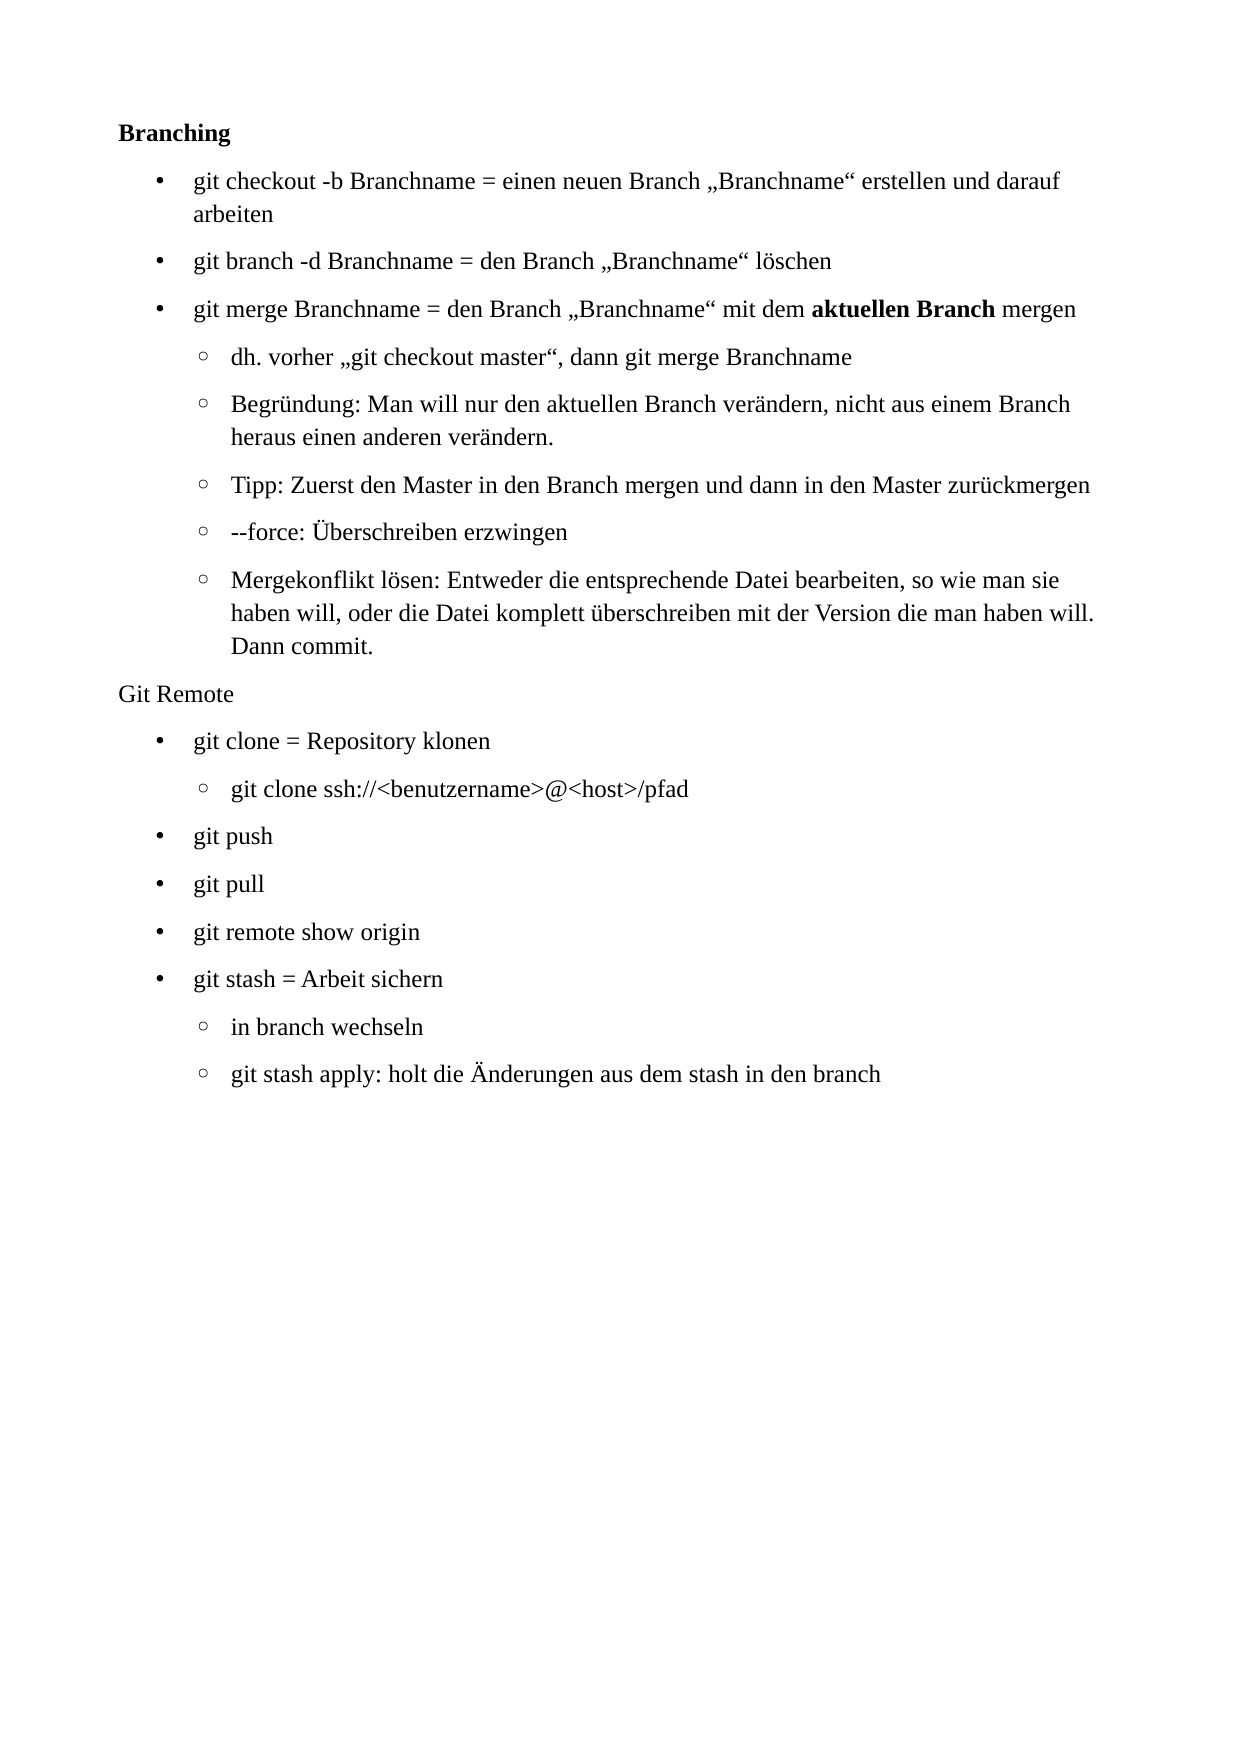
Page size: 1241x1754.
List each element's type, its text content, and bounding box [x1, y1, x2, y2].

list git remote show origin [156, 917, 1122, 945]
list git stash = Arbeit sichern [156, 964, 1122, 993]
list git checkout -b Branchname = einen neuen Branch „Branchname“ erstellen und darauf arbeiten [156, 166, 1122, 227]
list Mergekonflikt lösen: Entweder die entsprechende Datei bearbeiten, so wie man sie haben will, oder die Datei komplett überschreiben mit der Version die man haben will. Dann commit. [193, 565, 1122, 660]
list git stash apply: holt die Änderungen aus dem stash in den branch [193, 1059, 1122, 1088]
list git push [156, 821, 1122, 850]
list Tipp: Zuerst den Master in den Branch mergen und dann in den Master zurückmergen [193, 470, 1122, 498]
list in branch wechseln [193, 1012, 1122, 1041]
list git branch -d Branchname = den Branch „Branchname“ löschen [156, 246, 1122, 275]
list git merge Branchname = den Branch „Branchname“ mit dem aktuellen Branch mergen [156, 294, 1122, 323]
list git pull [156, 869, 1122, 898]
list Begründung: Man will nur den aktuellen Branch verändern, nicht aus einem Branch heraus einen anderen verändern. [193, 389, 1122, 451]
text Branching [118, 118, 1122, 147]
list git clone = Repository klonen [156, 726, 1122, 755]
list --force: Überschreiben erzwingen [193, 517, 1122, 546]
list git clone ssh://<benutzername>@<host>/pfad [193, 774, 1122, 803]
list dh. vorher „git checkout master“, dann git merge Branchname [193, 342, 1122, 370]
text Git Remote [118, 679, 1122, 707]
